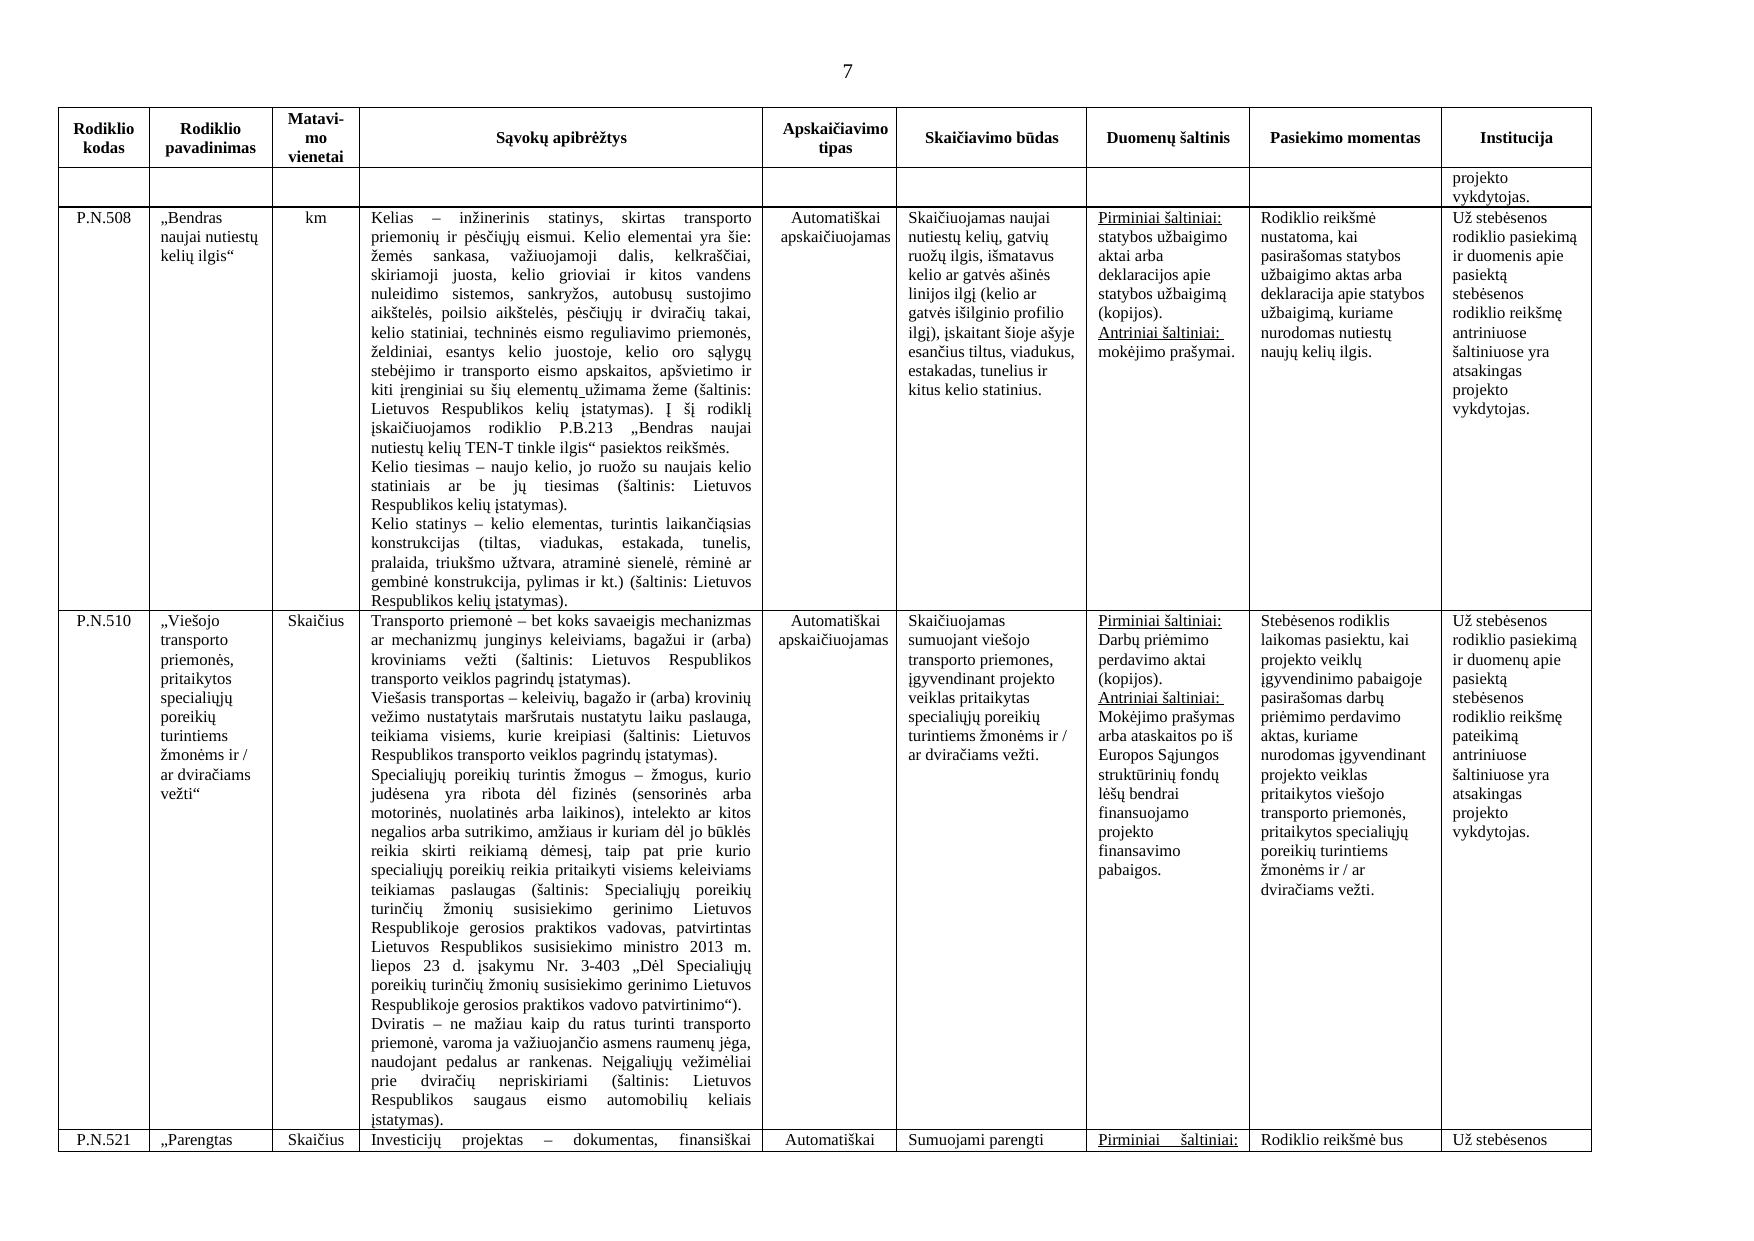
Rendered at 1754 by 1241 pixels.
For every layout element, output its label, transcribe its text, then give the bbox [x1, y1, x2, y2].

table_header Apskaičiavimo tipas [763, 108, 896, 167]
table_cell Už stebėsenos rodiklio pasiekimą ir duomenų apie pasiektą stebėsenos rodiklio reikšmę pateikimą antriniuose šaltiniuose yra atsakingas projekto vykdytojas. [1442, 611, 1591, 1128]
table_cell Automatiškai apskaičiuojamas [763, 208, 896, 610]
table_cell Pirminiai šaltiniai: Darbų priėmimo perdavimo aktai (kopijos). Antriniai šaltiniai: Mokėjimo prašymas arba ataskaitos po iš Europos Sąjungos struktūrinių fondų lėšų bendrai finansuojamo projekto finansavimo pabaigos. [1087, 611, 1249, 1128]
table_cell Skaičiuojamas naujai nutiestų kelių, gatvių ruožų ilgis, išmatavus kelio ar gatvės ašinės linijos ilgį (kelio ar gatvės išilginio profilio ilgį), įskaitant šioje ašyje esančius tiltus, viadukus, estakadas, tunelius ir kitus kelio statinius. [897, 208, 1086, 610]
table_header Matavi-mo vienetai [273, 108, 359, 167]
table_cell Skaičius [273, 1130, 359, 1151]
table_cell [897, 168, 1086, 206]
table_cell Kelias – inžinerinis statinys, skirtas transporto priemonių ir pėsčiųjų eismui. Kelio elementai yra šie: žemės sankasa, važiuojamoji dalis, kelkraščiai, skiriamoji juosta, kelio grioviai ir kitos vandens nuleidimo sistemos, sankryžos, autobusų sustojimo aikštelės, poilsio aikštelės, pėsčiųjų ir dviračių takai, kelio statiniai, techninės eismo reguliavimo priemonės, želdiniai, esantys kelio juostoje, kelio oro sąlygų stebėjimo ir transporto eismo apskaitos, apšvietimo ir kiti įrenginiai su šių elementų užimama žeme (šaltinis: Lietuvos Respublikos kelių įstatymas). Į šį rodiklį įskaičiuojamos rodiklio P.B.213 „Bendras naujai nutiestų kelių TEN-T tinkle ilgis“ pasiektos reikšmės. Kelio tiesimas – naujo kelio, jo ruožo su naujais kelio statiniais ar be jų tiesimas (šaltinis: Lietuvos Respublikos kelių įstatymas). Kelio statinys – kelio elementas, turintis laikančiąsias konstrukcijas (tiltas, viadukas, estakada, tunelis, pralaida, triukšmo užtvara, atraminė sienelė, rėminė ar gembinė konstrukcija, pylimas ir kt.) (šaltinis: Lietuvos Respublikos kelių įstatymas). [360, 208, 762, 610]
table_cell Pirminiai šaltiniai: [1087, 1130, 1249, 1151]
table_cell „Viešojo transporto priemonės, pritaikytos specialiųjų poreikių turintiems žmonėms ir / ar dviračiams vežti“ [150, 611, 272, 1128]
table_header Pasiekimo momentas [1250, 108, 1441, 167]
table_cell Rodiklio reikšmė nustatoma, kai pasirašomas statybos užbaigimo aktas arba deklaracija apie statybos užbaigimą, kuriame nurodomas nutiestų naujų kelių ilgis. [1250, 208, 1441, 610]
table_cell Rodiklio reikšmė bus [1250, 1130, 1441, 1151]
table_cell [150, 168, 272, 206]
table_cell [273, 168, 359, 206]
table_cell Automatiškai apskaičiuojamas [763, 611, 896, 1128]
table_header Duomenų šaltinis [1087, 108, 1249, 167]
table_cell „Bendras naujai nutiestų kelių ilgis“ [150, 208, 272, 610]
table_cell [1087, 168, 1249, 206]
table_cell Už stebėsenos rodiklio pasiekimą ir duomenis apie pasiektą stebėsenos rodiklio reikšmę antriniuose šaltiniuose yra atsakingas projekto vykdytojas. [1442, 208, 1591, 610]
table_header Skaičiavimo būdas [897, 108, 1086, 167]
table_cell P.N.510 [59, 611, 149, 1128]
table_cell [763, 168, 896, 206]
table_cell [1250, 168, 1441, 206]
table_cell Investicijų projektas – dokumentas, finansiškai [360, 1130, 762, 1151]
table_cell Skaičius [273, 611, 359, 1128]
table_header Sąvokų apibrėžtys [360, 108, 762, 167]
table_cell projekto vykdytojas. [1442, 168, 1591, 206]
table_cell Sumuojami parengti [897, 1130, 1086, 1151]
table_cell Už stebėsenos [1442, 1130, 1591, 1151]
table_cell P.N.508 [59, 208, 149, 610]
table_cell Transporto priemonė – bet koks savaeigis mechanizmas ar mechanizmų junginys keleiviams, bagažui ir (arba) kroviniams vežti (šaltinis: Lietuvos Respublikos transporto veiklos pagrindų įstatymas). Viešasis transportas – keleivių, bagažo ir (arba) krovinių vežimo nustatytais maršrutais nustatytu laiku paslauga, teikiama visiems, kurie kreipiasi (šaltinis: Lietuvos Respublikos transporto veiklos pagrindų įstatymas). Specialiųjų poreikių turintis žmogus – žmogus, kurio judėsena yra ribota dėl fizinės (sensorinės arba motorinės, nuolatinės arba laikinos), intelekto ar kitos negalios arba sutrikimo, amžiaus ir kuriam dėl jo būklės reikia skirti reikiamą dėmesį, taip pat prie kurio specialiųjų poreikių reikia pritaikyti visiems keleiviams teikiamas paslaugas (šaltinis: Specialiųjų poreikių turinčių žmonių susisiekimo gerinimo Lietuvos Respublikoje gerosios praktikos vadovas, patvirtintas Lietuvos Respublikos susisiekimo ministro 2013 m. liepos 23 d. įsakymu Nr. 3-403 „Dėl Specialiųjų poreikių turinčių žmonių susisiekimo gerinimo Lietuvos Respublikoje gerosios praktikos vadovo patvirtinimo“). Dviratis – ne mažiau kaip du ratus turinti transporto priemonė, varoma ja važiuojančio asmens raumenų jėga, naudojant pedalus ar rankenas. Neįgaliųjų vežimėliai prie dviračių nepriskiriami (šaltinis: Lietuvos Respublikos saugaus eismo automobilių keliais įstatymas). [360, 611, 762, 1128]
table_cell Skaičiuojamas sumuojant viešojo transporto priemones, įgyvendinant projekto veiklas pritaikytas specialiųjų poreikių turintiems žmonėms ir / ar dviračiams vežti. [897, 611, 1086, 1128]
table_cell km [273, 208, 359, 610]
table_header Rodiklio pavadinimas [150, 108, 272, 167]
table_cell „Parengtas [150, 1130, 272, 1151]
table_cell [59, 168, 149, 206]
table_header Rodiklio kodas [59, 108, 149, 167]
table_header Institucija [1442, 108, 1591, 167]
table_cell Pirminiai šaltiniai: statybos užbaigimo aktai arba deklaracijos apie statybos užbaigimą (kopijos). Antriniai šaltiniai: mokėjimo prašymai. [1087, 208, 1249, 610]
table_cell Stebėsenos rodiklis laikomas pasiektu, kai projekto veiklų įgyvendinimo pabaigoje pasirašomas darbų priėmimo perdavimo aktas, kuriame nurodomas įgyvendinant projekto veiklas pritaikytos viešojo transporto priemonės, pritaikytos specialiųjų poreikių turintiems žmonėms ir / ar dviračiams vežti. [1250, 611, 1441, 1128]
table_cell [360, 168, 762, 206]
table_cell P.N.521 [59, 1130, 149, 1151]
table_cell Automatiškai [763, 1130, 896, 1151]
